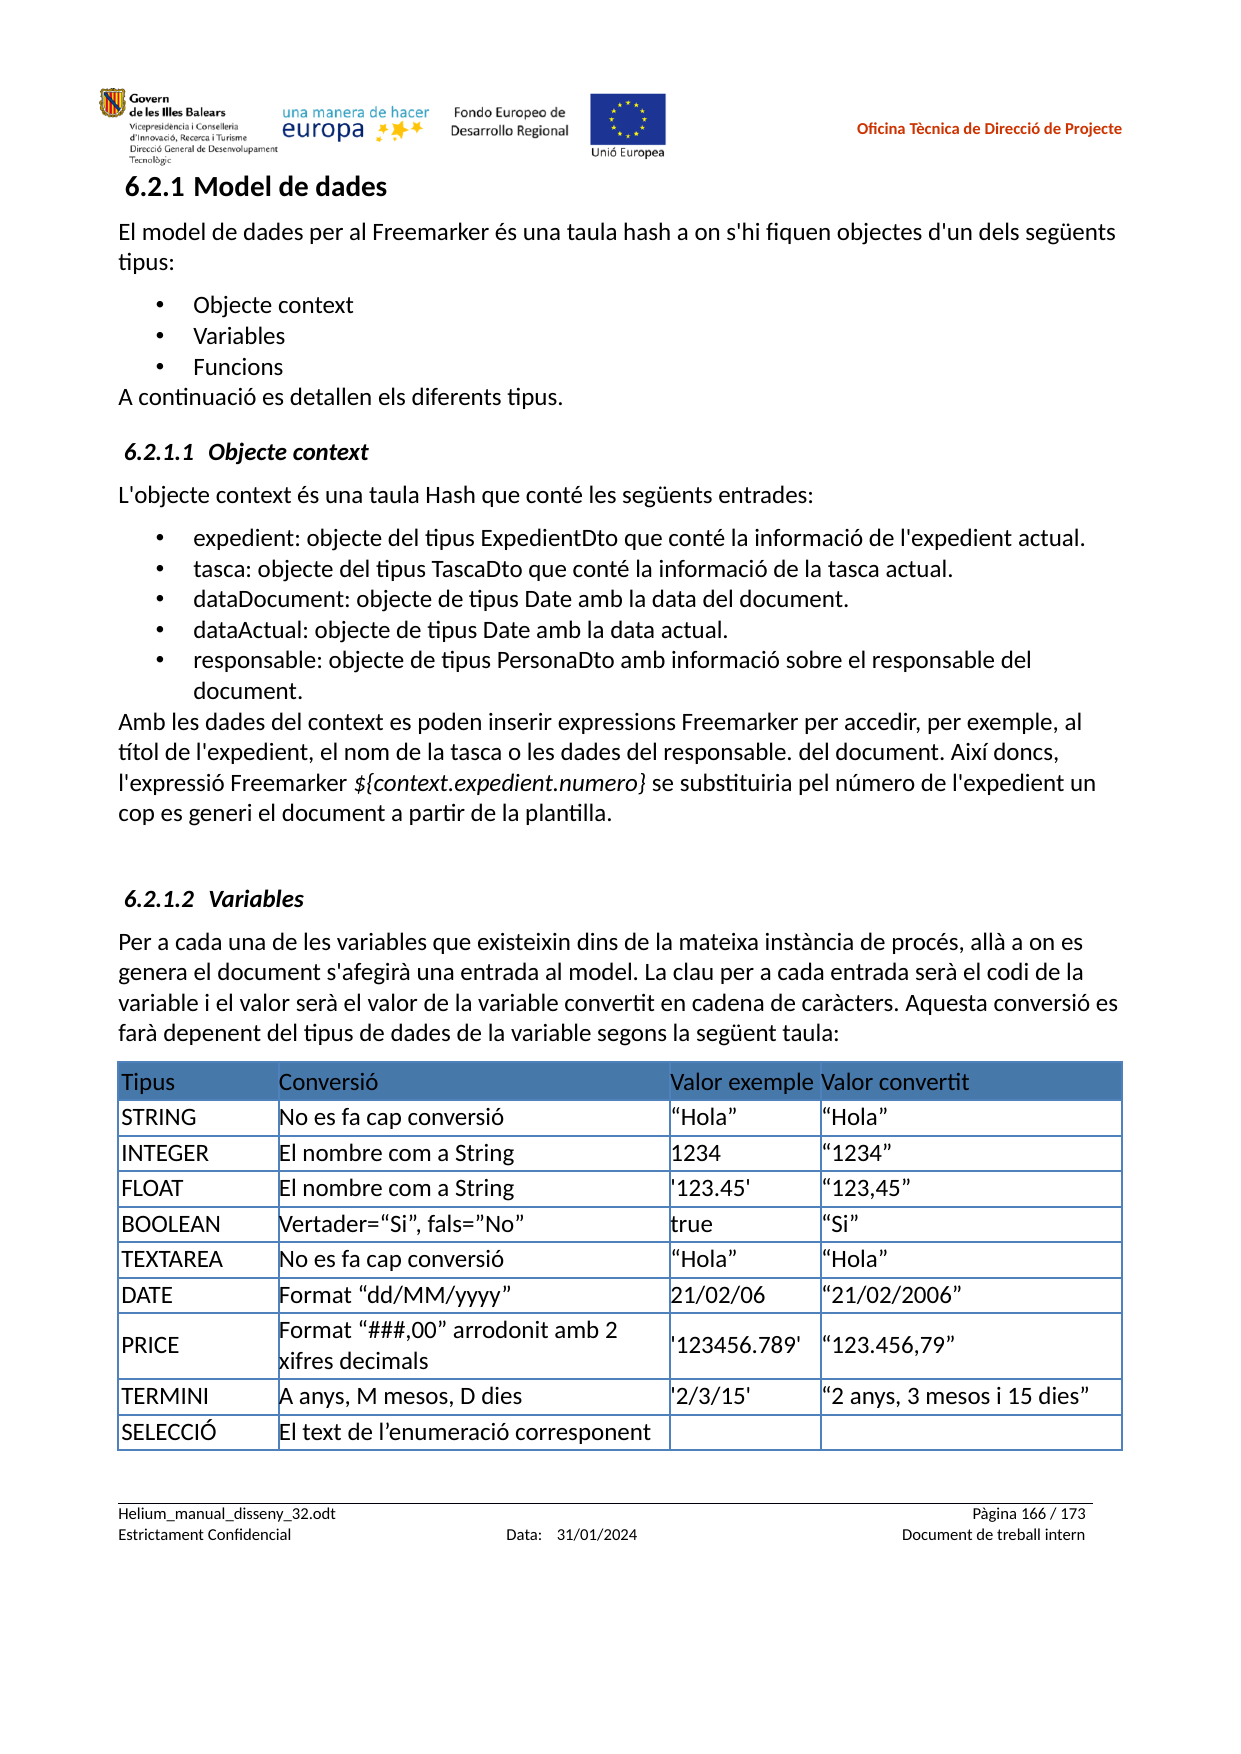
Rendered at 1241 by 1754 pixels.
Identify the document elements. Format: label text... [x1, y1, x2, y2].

table_cell 21/02/06 [671, 1279, 820, 1312]
table_cell “123.456,79” [822, 1314, 1121, 1378]
picture [99, 87, 668, 166]
table_cell TERMINI [119, 1380, 278, 1414]
table_cell true [671, 1208, 820, 1241]
table_cell [671, 1416, 820, 1449]
table_cell [822, 1416, 1121, 1449]
table_cell STRING [119, 1101, 278, 1134]
table_header Valor convertit [822, 1063, 1121, 1099]
table_cell '123456.789' [671, 1314, 820, 1378]
subtitle Objecte context [118, 437, 1122, 467]
table_cell SELECCIÓ [119, 1416, 278, 1449]
text A continuació es detallen els diferents tipus. [118, 381, 1122, 412]
table_cell FLOAT [119, 1172, 278, 1206]
table_cell DATE [119, 1279, 278, 1312]
list expedient: objecte del tipus ExpedientDto que conté la informació de l'expedient actual. [156, 522, 1122, 553]
text Per a cada una de les variables que existeixin dins de la mateixa instància de procés, allà a on es genera el document s'afegirà una entrada al model. La clau per a cada entrada serà el codi de la variable i el valor serà el valor de la variable convertit en cadena de caràcters. Aquesta conversió es farà depenent del tipus de dades de la variable segons la següent taula: [118, 926, 1122, 1048]
subtitle Model de dades [118, 168, 1122, 203]
table_cell “Hola” [822, 1101, 1121, 1134]
table_header Conversió [280, 1063, 669, 1099]
table_cell '2/3/15' [671, 1380, 820, 1414]
table_cell “Si” [822, 1208, 1121, 1241]
table_cell “Hola” [671, 1243, 820, 1277]
list Variables [156, 320, 1122, 351]
table_cell “Hola” [671, 1101, 820, 1134]
table_cell “Hola” [822, 1243, 1121, 1277]
table_cell A anys, M mesos, D dies [280, 1380, 669, 1414]
text Amb les dades del context es poden inserir expressions Freemarker per accedir, per exemple, al títol de l'expedient, el nom de la tasca o les dades del responsable. del document. Així doncs, l'expressió Freemarker ${context.expedient.numero} se substituiria pel número de l'expedient un cop es generi el document a partir de la plantilla. [118, 706, 1122, 828]
table_header Tipus [119, 1063, 278, 1099]
table_cell El nombre com a String [280, 1172, 669, 1206]
list Funcions [156, 351, 1122, 381]
text El model de dades per al Freemarker és una taula hash a on s'hi fiquen objectes d'un dels següents tipus: [118, 216, 1122, 277]
table_cell '123.45' [671, 1172, 820, 1206]
list dataActual: objecte de tipus Date amb la data actual. [156, 614, 1122, 644]
table_cell “1234” [822, 1137, 1121, 1170]
list dataDocument: objecte de tipus Date amb la data del document. [156, 583, 1122, 614]
table_cell No es fa cap conversió [280, 1101, 669, 1134]
table_cell El nombre com a String [280, 1137, 669, 1170]
subtitle Variables [118, 883, 1122, 913]
table_cell “2 anys, 3 mesos i 15 dies” [822, 1380, 1121, 1414]
list tasca: objecte del tipus TascaDto que conté la informació de la tasca actual. [156, 553, 1122, 583]
table_cell BOOLEAN [119, 1208, 278, 1241]
table_cell 1234 [671, 1137, 820, 1170]
table_cell El text de l’enumeració corresponent [280, 1416, 669, 1449]
table_cell “123,45” [822, 1172, 1121, 1206]
list Objecte context [156, 289, 1122, 320]
table_cell No es fa cap conversió [280, 1243, 669, 1277]
table_header Valor exemple [671, 1063, 820, 1099]
table_cell Format “###,00” arrodonit amb 2 xifres decimals [280, 1314, 669, 1378]
table_cell Format “dd/MM/yyyy” [280, 1279, 669, 1312]
table_cell PRICE [119, 1314, 278, 1378]
table_cell Vertader=“Si”, fals=”No” [280, 1208, 669, 1241]
list responsable: objecte de tipus PersonaDto amb informació sobre el responsable del document. [156, 644, 1122, 706]
text L'objecte context és una taula Hash que conté les següents entrades: [118, 479, 1122, 510]
table_cell TEXTAREA [119, 1243, 278, 1277]
table_cell INTEGER [119, 1137, 278, 1170]
table_cell “21/02/2006” [822, 1279, 1121, 1312]
